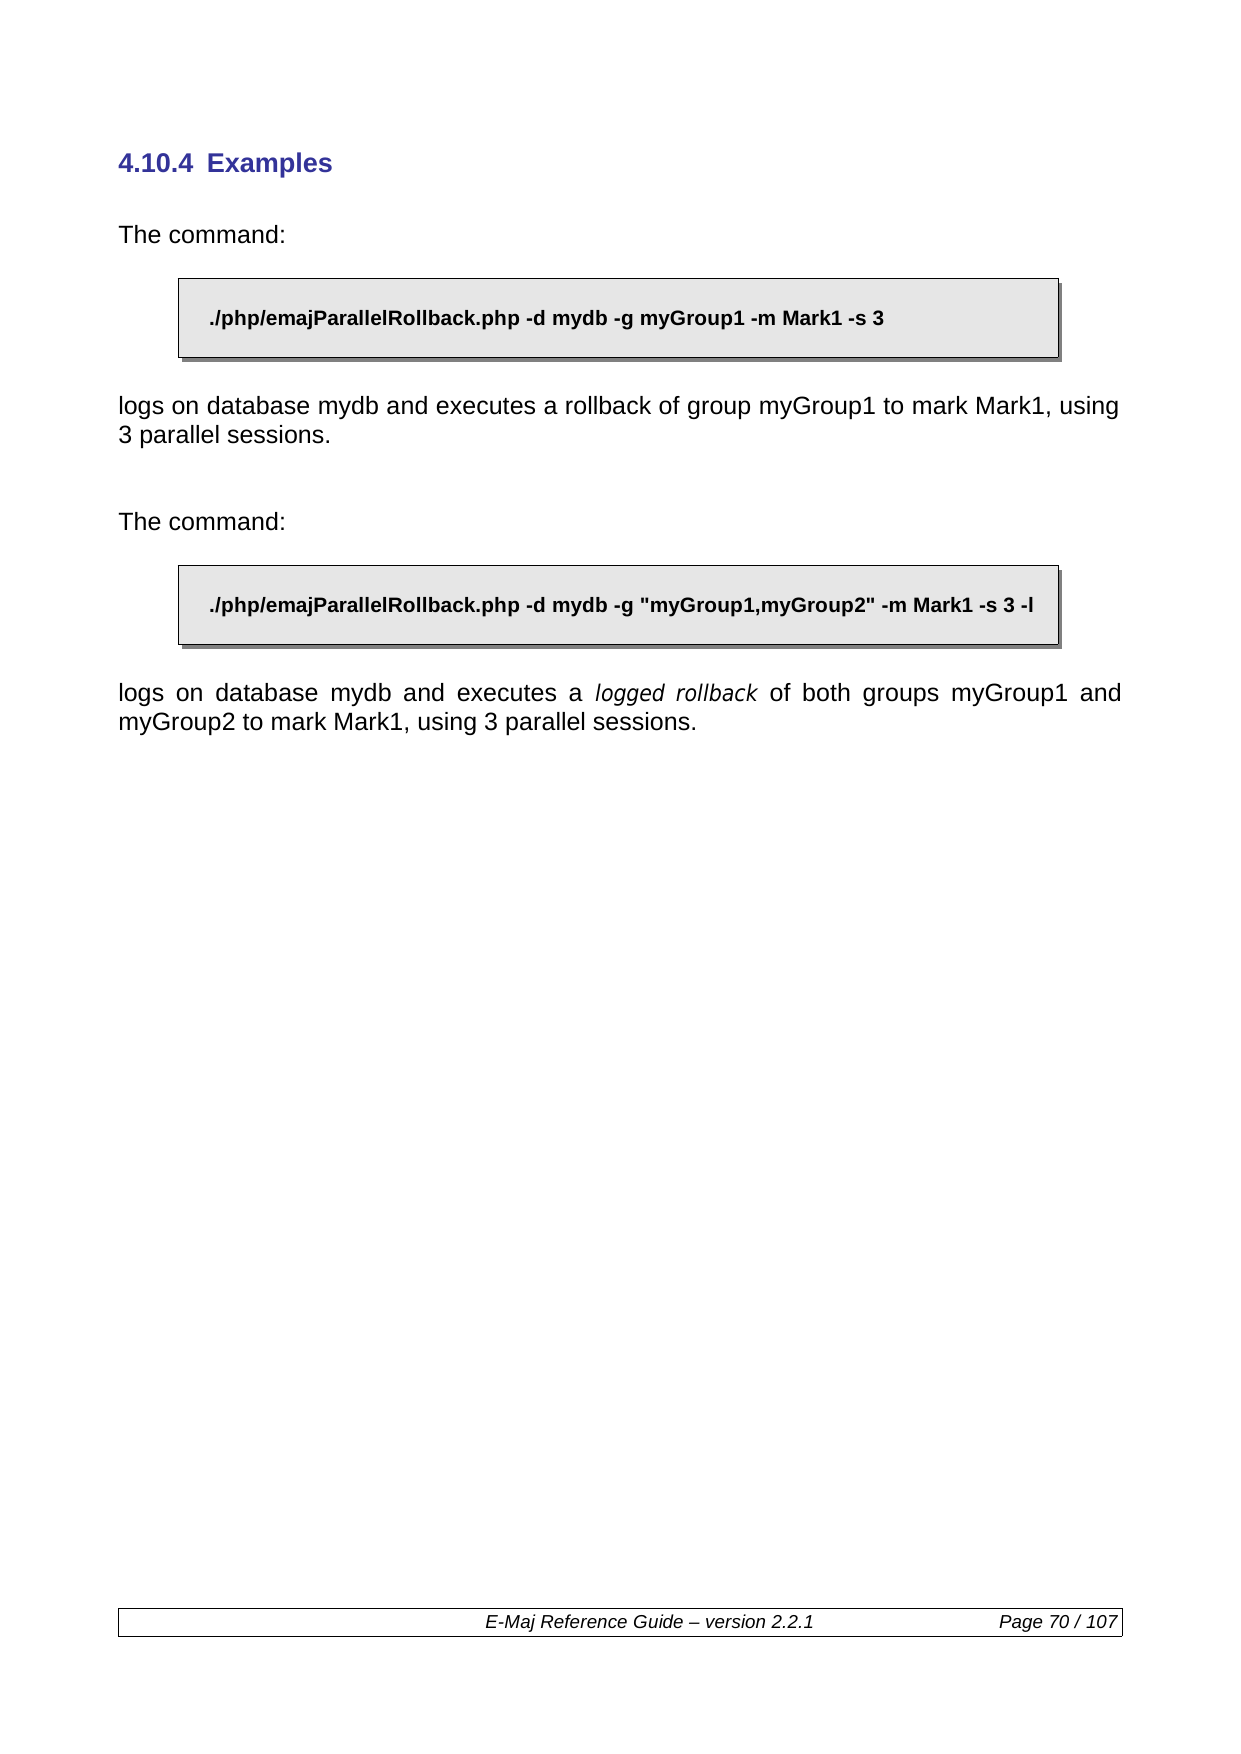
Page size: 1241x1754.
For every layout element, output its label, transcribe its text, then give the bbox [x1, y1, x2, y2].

text The command: [118, 507, 1122, 536]
text logs on database mydb and executes a rollback of group myGroup1 to mark Mark1, using 3 parallel sessions. [118, 391, 1122, 449]
text ./php/emajParallelRollback.php -d mydb -g "myGroup1,myGroup2" -m Mark1 -s 3 -l [179, 589, 1058, 614]
text The command: [118, 220, 1122, 249]
text logs on database mydb and executes a logged rollback of both groups myGroup1 and myGroup2 to mark Mark1, using 3 parallel sessions. [118, 678, 1122, 736]
subtitle Examples [118, 147, 1122, 178]
text ./php/emajParallelRollback.php -d mydb -g myGroup1 -m Mark1 -s 3 [179, 302, 1058, 326]
